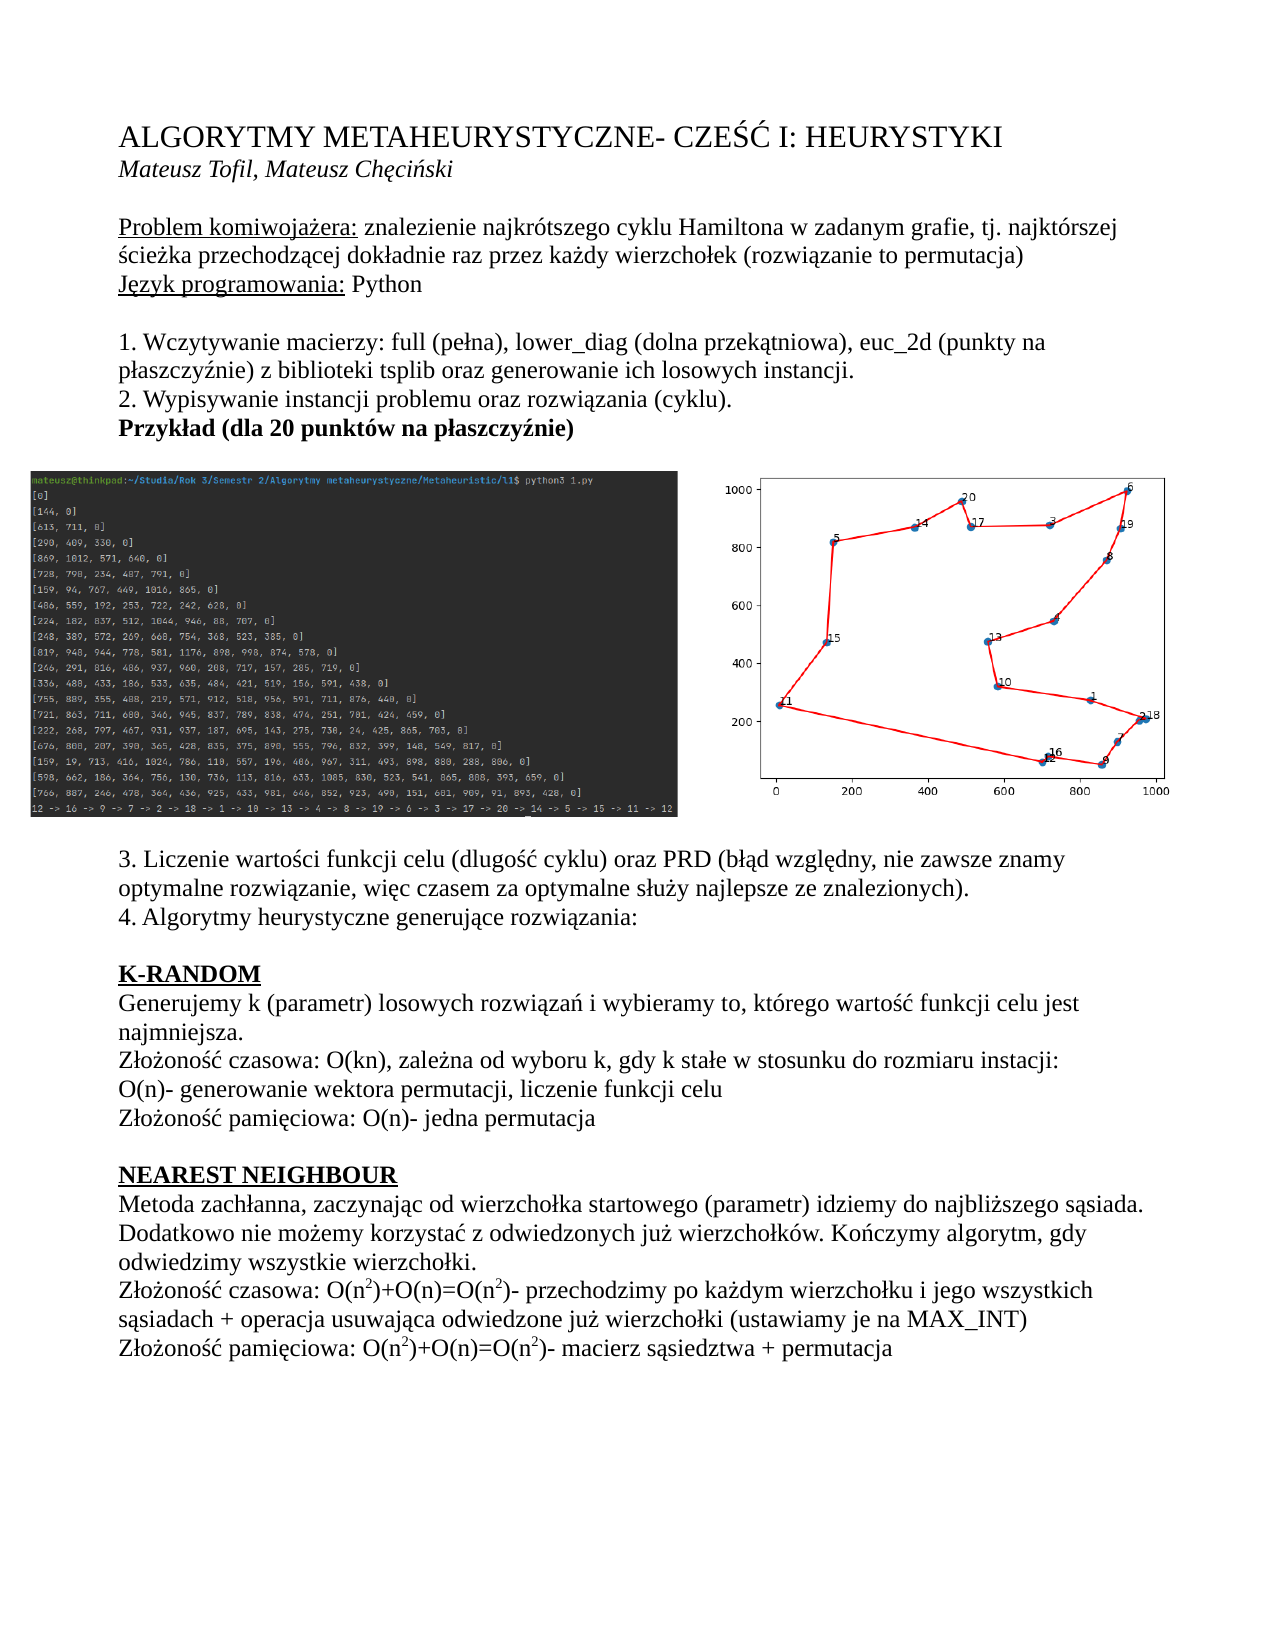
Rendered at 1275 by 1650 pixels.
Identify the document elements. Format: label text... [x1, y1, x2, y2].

text Złożoność pamięciowa: O(n)- jedna permutacja [118, 1103, 1157, 1132]
text 3. Liczenie wartości funkcji celu (dlugość cyklu) oraz PRD (błąd względny, nie zawsze znamy optymalne rozwiązanie, więc czasem za optymalne służy najlepsze ze znalezionych). [118, 821, 1157, 902]
text Język programowania: Python [118, 269, 1157, 298]
picture [30, 471, 678, 817]
text Przykład (dla 20 punktów na płaszczyźnie) [118, 413, 1157, 442]
text Generujemy k (parametr) losowych rozwiązań i wybieramy to, którego wartość funkcji celu jest najmniejsza. [118, 988, 1157, 1045]
text Złożoność czasowa: O(kn), zależna od wyboru k, gdy k stałe w stosunku do rozmiaru instacji: O(n)- generowanie wektora permutacji, liczenie funkcji celu [118, 1045, 1157, 1103]
text NEAREST NEIGHBOUR [118, 1160, 1157, 1189]
text 4. Algorytmy heurystyczne generujące rozwiązania: [118, 902, 1157, 930]
text 1. Wczytywanie macierzy: full (pełna), lower_diag (dolna przekątniowa), euc_2d (punkty na płaszczyźnie) z biblioteki tsplib oraz generowanie ich losowych instancji. [118, 327, 1157, 384]
text K-RANDOM [118, 959, 1157, 988]
text 2. Wypisywanie instancji problemu oraz rozwiązania (cyklu). [118, 384, 1157, 413]
text Metoda zachłanna, zaczynając od wierzchołka startowego (parametr) idziemy do najbliższego sąsiada. Dodatkowo nie możemy korzystać z odwiedzonych już wierzchołków. Kończymy algorytm, gdy odwiedzimy wszystkie wierzchołki. [118, 1189, 1157, 1275]
text Mateusz Tofil, Mateusz Chęciński [118, 154, 1157, 183]
picture [695, 430, 1216, 821]
text ALGORYTMY METAHEURYSTYCZNE- CZEŚĆ I: HEURYSTYKI [118, 118, 1157, 154]
text Złożoność czasowa: O(n2)+O(n)=O(n2)- przechodzimy po każdym wierzchołku i jego wszystkich sąsiadach + operacja usuwająca odwiedzone już wierzchołki (ustawiamy je na MAX_INT) [118, 1275, 1157, 1333]
text Złożoność pamięciowa: O(n2)+O(n)=O(n2)- macierz sąsiedztwa + permutacja [118, 1333, 1157, 1362]
text Problem komiwojażera: znalezienie najkrótszego cyklu Hamiltona w zadanym grafie, tj. najktórszej ścieżka przechodzącej dokładnie raz przez każdy wierzchołek (rozwiązanie to permutacja) [118, 212, 1157, 269]
